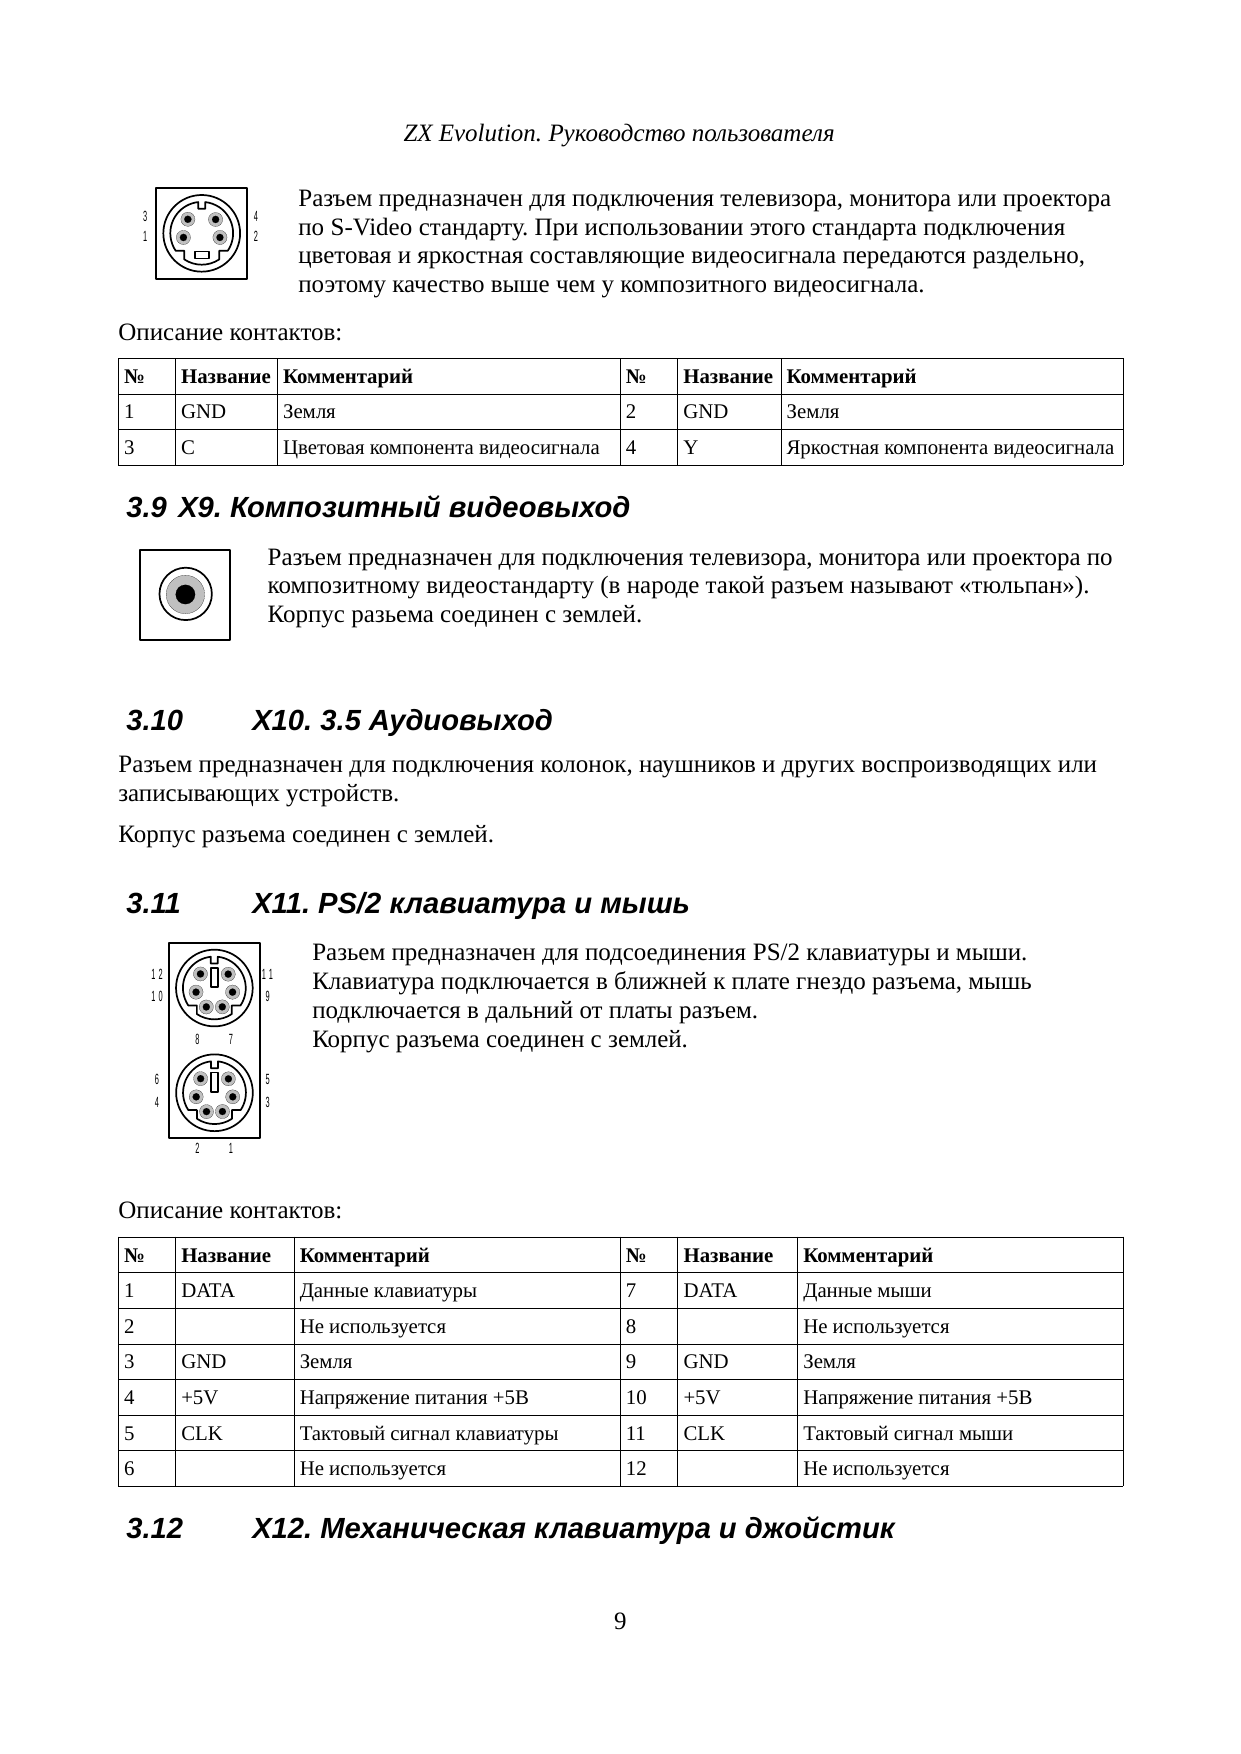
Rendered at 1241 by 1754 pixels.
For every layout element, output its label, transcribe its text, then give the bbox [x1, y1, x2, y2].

table_cell Тактовый сигнал мыши [798, 1416, 1123, 1450]
table_cell DATA [176, 1273, 294, 1308]
table_cell CLK [176, 1416, 294, 1450]
table_cell 3 [119, 1345, 175, 1379]
table_cell 1 [119, 1273, 175, 1308]
text Разъем предназначен для подключения колонок, наушников и других воспроизводящих или записывающих устройств. [118, 749, 1122, 807]
table_cell 10 [621, 1380, 677, 1415]
table_cell GND [678, 395, 781, 429]
table_cell Напряжение питания +5В [798, 1380, 1123, 1415]
table_header Разъем предназначен для подключения телевизора, монитора или проектора по композитному видеостандарту (в народе такой разъем называют «тюльпан»). Корпус разьема соединен с землей. [262, 536, 1123, 678]
table_header Разъем предназначен для подключения телевизора, монитора или проектора по S-Video стандарту. При использовании этого стандарта подключения цветовая и яркостная составляющие видеосигнала передаются раздельно, поэтому качество выше чем у композитного видеосигнала. [293, 177, 1123, 317]
table_cell Y [678, 430, 781, 465]
table_header Комментарий [798, 1238, 1123, 1272]
table_cell GND [176, 395, 277, 429]
text Описание контактов: [118, 317, 1122, 346]
table_cell Земля [295, 1345, 620, 1379]
table_cell C [176, 430, 277, 465]
table_cell Яркостная компонента видеосигнала [782, 430, 1123, 465]
table_cell GND [678, 1345, 797, 1379]
table_cell DATA [678, 1273, 797, 1308]
table_cell Земля [798, 1345, 1123, 1379]
table_cell Цветовая компонента видеосигнала [278, 430, 620, 465]
table_header Разьем предназначен для подсоединения PS/2 клавиатуры и мыши. Клавиатура подключается в ближней к плате гнездо разъема, мышь подключается в дальний от платы разъем. Корпус разъема соединен с землей. [306, 932, 1123, 1195]
table_cell +5V [678, 1380, 797, 1415]
subtitle X9. Композитный видеовыход [118, 490, 1122, 523]
table_cell +5V [176, 1380, 294, 1415]
subtitle X11. PS/2 клавиатура и мышь [118, 886, 1122, 919]
table_header [118, 536, 262, 678]
table_cell [678, 1309, 797, 1343]
subtitle X12. Механическая клавиатура и джойстик [118, 1511, 1122, 1545]
table_cell 12 [621, 1451, 677, 1486]
table_header Название [678, 1238, 797, 1272]
table_cell 3 [119, 430, 175, 465]
table_header № [621, 359, 677, 394]
table_cell 5 [119, 1416, 175, 1450]
table_header № [119, 1238, 175, 1272]
table_cell 6 [119, 1451, 175, 1486]
table_cell 9 [621, 1345, 677, 1379]
table_header № [621, 1238, 677, 1272]
table_cell Не используется [798, 1451, 1123, 1486]
table_cell GND [176, 1345, 294, 1379]
table_cell 2 [621, 395, 677, 429]
table_cell 4 [621, 430, 677, 465]
table_header Комментарий [278, 359, 620, 394]
table_cell [176, 1451, 294, 1486]
table_header Название [176, 359, 277, 394]
table_cell Не используется [295, 1451, 620, 1486]
table_cell [176, 1309, 294, 1343]
table_cell Данные клавиатуры [295, 1273, 620, 1308]
table_cell 4 [119, 1380, 175, 1415]
table_cell Напряжение питания +5В [295, 1380, 620, 1415]
text Корпус разъема соединен с землей. [118, 819, 1122, 848]
text Описание контактов: [118, 1195, 1122, 1224]
table_cell Данные мыши [798, 1273, 1123, 1308]
table_cell Земля [782, 395, 1123, 429]
table_header № [119, 359, 175, 394]
table_header [118, 932, 306, 1195]
table_cell CLK [678, 1416, 797, 1450]
table_cell 11 [621, 1416, 677, 1450]
table_cell Земля [278, 395, 620, 429]
table_cell Тактовый сигнал клавиатуры [295, 1416, 620, 1450]
table_cell 1 [119, 395, 175, 429]
table_cell 8 [621, 1309, 677, 1343]
table_header Комментарий [782, 359, 1123, 394]
table_header Комментарий [295, 1238, 620, 1272]
table_header [118, 177, 292, 317]
table_cell [678, 1451, 797, 1486]
table_header Название [678, 359, 781, 394]
table_cell Не используется [295, 1309, 620, 1343]
table_header Название [176, 1238, 294, 1272]
table_cell Не используется [798, 1309, 1123, 1343]
table_cell 7 [621, 1273, 677, 1308]
subtitle X10. 3.5 Аудиовыход [118, 703, 1122, 737]
table_cell 2 [119, 1309, 175, 1343]
